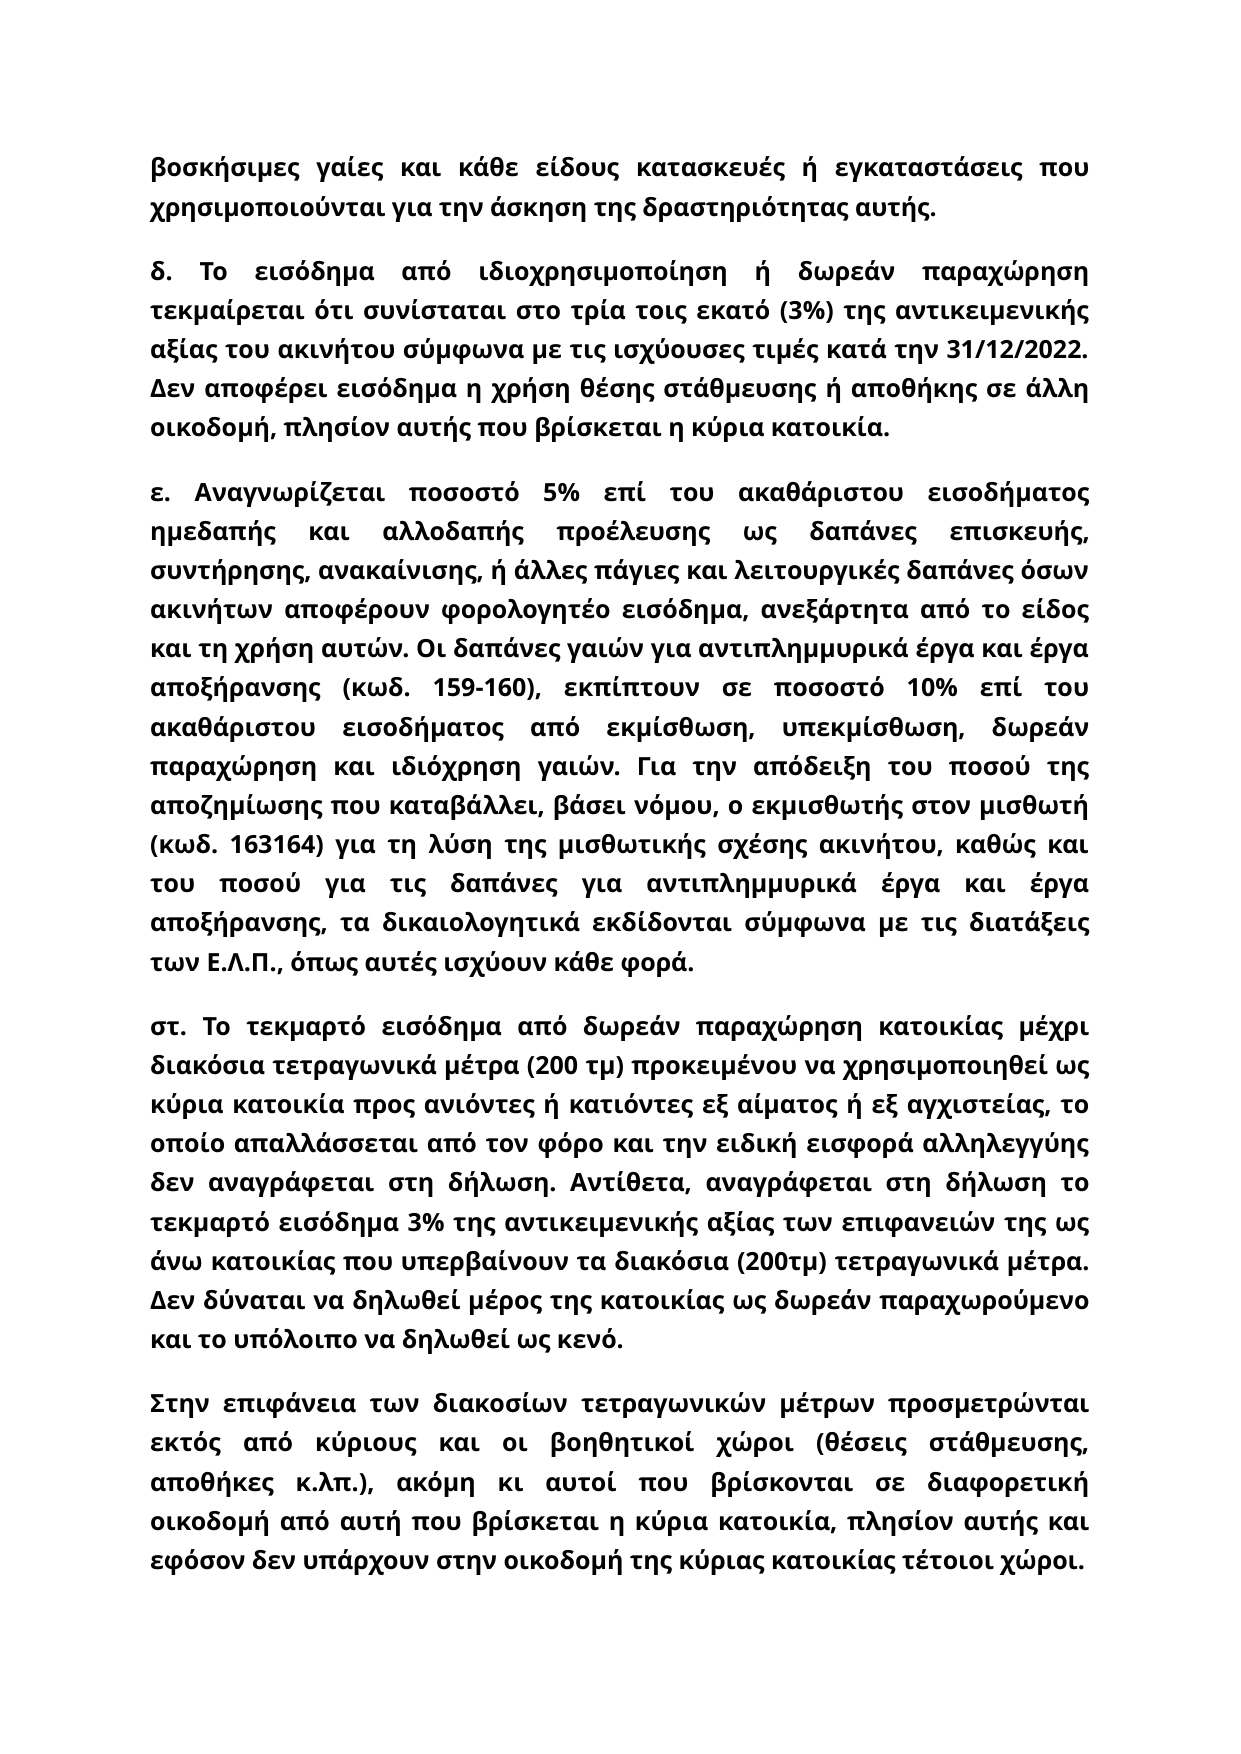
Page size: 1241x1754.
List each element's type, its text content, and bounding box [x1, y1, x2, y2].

text δ. Το εισόδημα από ιδιοχρησιμοποίηση ή δωρεάν παραχώρηση τεκμαίρεται ότι συνίσταται στο τρία τοις εκατό (3%) της αντικειμενικής αξίας του ακινήτου σύμφωνα με τις ισχύουσες τιμές κατά την 31/12/2022. Δεν αποφέρει εισόδημα η χρήση θέσης στάθμευσης ή αποθήκης σε άλλη οικοδομή, πλησίον αυτής που βρίσκεται η κύρια κατοικία. [150, 253, 1090, 444]
text Στην επιφάνεια των διακοσίων τετραγωνικών μέτρων προσμετρώνται εκτός από κύριους και οι βοηθητικοί χώροι (θέσεις στάθμευσης, αποθήκες κ.λπ.), ακόμη κι αυτοί που βρίσκονται σε διαφορετική οικοδομή από αυτή που βρίσκεται η κύρια κατοικία, πλησίον αυτής και εφόσον δεν υπάρχουν στην οικοδομή της κύριας κατοικίας τέτοιοι χώροι. [150, 1386, 1090, 1577]
text ε. Αναγνωρίζεται ποσοστό 5% επί του ακαθάριστου εισοδήματος ημεδαπής και αλλοδαπής προέλευσης ως δαπάνες επισκευής, συντήρησης, ανακαίνισης, ή άλλες πάγιες και λειτουργικές δαπάνες όσων ακινήτων αποφέρουν φορολογητέο εισόδημα, ανεξάρτητα από το είδος και τη χρήση αυτών. Οι δαπάνες γαιών για αντιπλημμυρικά έργα και έργα αποξήρανσης (κωδ. 159-160), εκπίπτουν σε ποσοστό 10% επί του ακαθάριστου εισοδήματος από εκμίσθωση, υπεκμίσθωση, δωρεάν παραχώρηση και ιδιόχρηση γαιών. Για την απόδειξη του ποσού της αποζημίωσης που καταβάλλει, βάσει νόμου, ο εκμισθωτής στον μισθωτή (κωδ. 163164) για τη λύση της μισθωτικής σχέσης ακινήτου, καθώς και του ποσού για τις δαπάνες για αντιπλημμυρικά έργα και έργα αποξήρανσης, τα δικαιολογητικά εκδίδονται σύμφωνα με τις διατάξεις των Ε.Λ.Π., όπως αυτές ισχύουν κάθε φορά. [150, 474, 1090, 978]
text βοσκήσιμες γαίες και κάθε είδους κατασκευές ή εγκαταστάσεις που χρησιμοποιούνται για την άσκηση της δραστηριότητας αυτής. [150, 150, 1090, 223]
text στ. Το τεκμαρτό εισόδημα από δωρεάν παραχώρηση κατοικίας μέχρι διακόσια τετραγωνικά μέτρα (200 τμ) προκειμένου να χρησιμοποιηθεί ως κύρια κατοικία προς ανιόντες ή κατιόντες εξ αίματος ή εξ αγχιστείας, το οποίο απαλλάσσεται από τον φόρο και την ειδική εισφορά αλληλεγγύης δεν αναγράφεται στη δήλωση. Αντίθετα, αναγράφεται στη δήλωση το τεκμαρτό εισόδημα 3% της αντικειμενικής αξίας των επιφανειών της ως άνω κατοικίας που υπερβαίνουν τα διακόσια (200τμ) τετραγωνικά μέτρα. Δεν δύναται να δηλωθεί μέρος της κατοικίας ως δωρεάν παραχωρούμενο και το υπόλοιπο να δηλωθεί ως κενό. [150, 1008, 1090, 1356]
